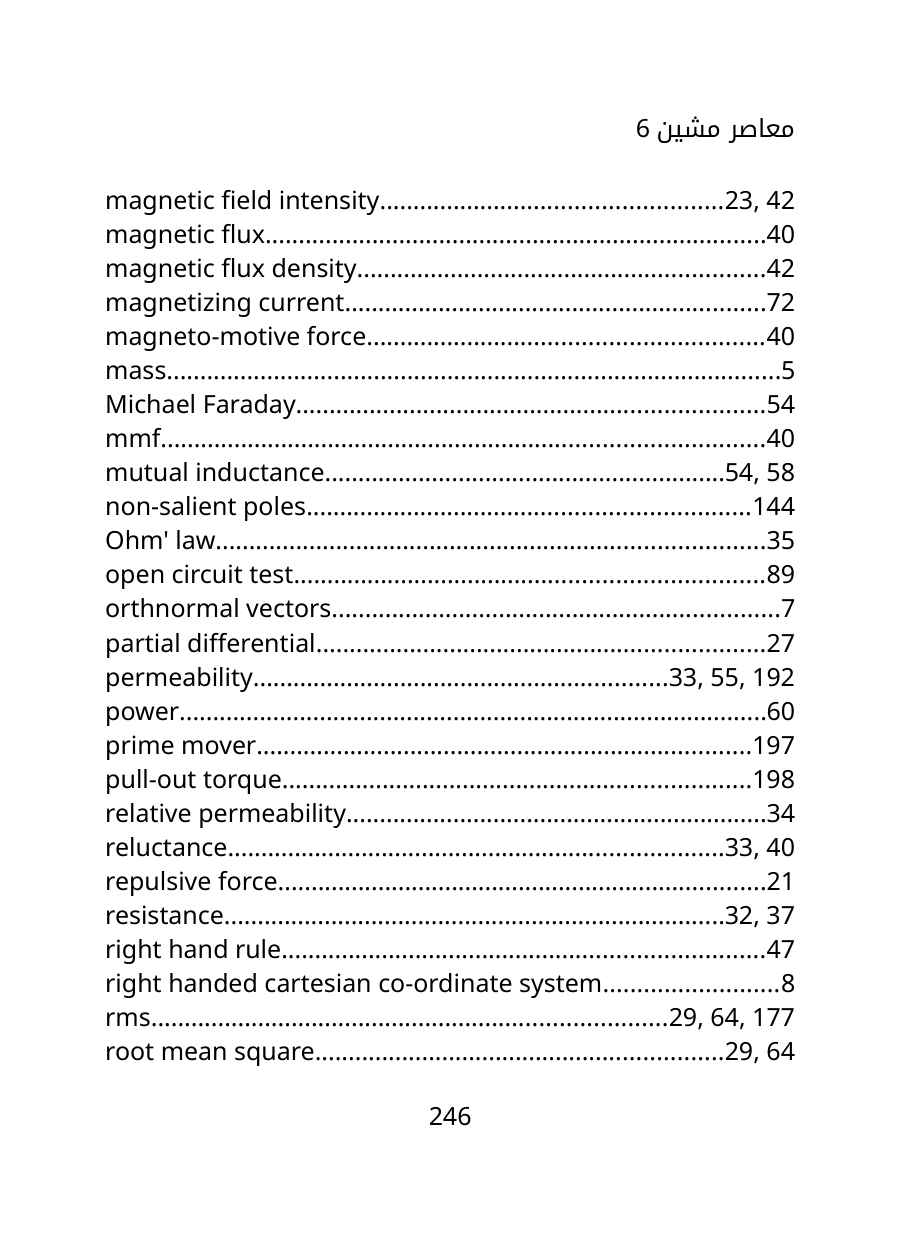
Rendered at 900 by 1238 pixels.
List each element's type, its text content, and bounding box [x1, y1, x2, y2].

text magnetic flux density 42 [105, 251, 795, 284]
text repulsive force 21 [105, 864, 795, 898]
text prime mover 197 [105, 727, 795, 761]
text partial differential 27 [105, 625, 795, 659]
text resistance 32, 37 [105, 898, 795, 932]
text rms 29, 64, 177 [105, 1000, 795, 1034]
text magnetic field intensity 23, 42 [105, 182, 795, 216]
text relative permeability 34 [105, 796, 795, 829]
text right hand rule 47 [105, 932, 795, 966]
text right handed cartesian co-ordinate system 8 [105, 966, 795, 1000]
text pull-out torque 198 [105, 761, 795, 796]
text power 60 [105, 693, 795, 727]
text open circuit test 89 [105, 557, 795, 591]
text mutual inductance 54, 58 [105, 455, 795, 489]
text Michael Faraday 54 [105, 387, 795, 421]
text reluctance 33, 40 [105, 829, 795, 864]
text Ohm' law 35 [105, 523, 795, 557]
text permeability 33, 55, 192 [105, 659, 795, 693]
text magnetic flux 40 [105, 216, 795, 251]
text mmf 40 [105, 421, 795, 455]
text non-salient poles 144 [105, 489, 795, 523]
text root mean square 29, 64 [105, 1034, 795, 1068]
text mass 5 [105, 353, 795, 387]
text magneto-motive force 40 [105, 319, 795, 353]
text orthnormal vectors 7 [105, 591, 795, 625]
text magnetizing current 72 [105, 284, 795, 319]
